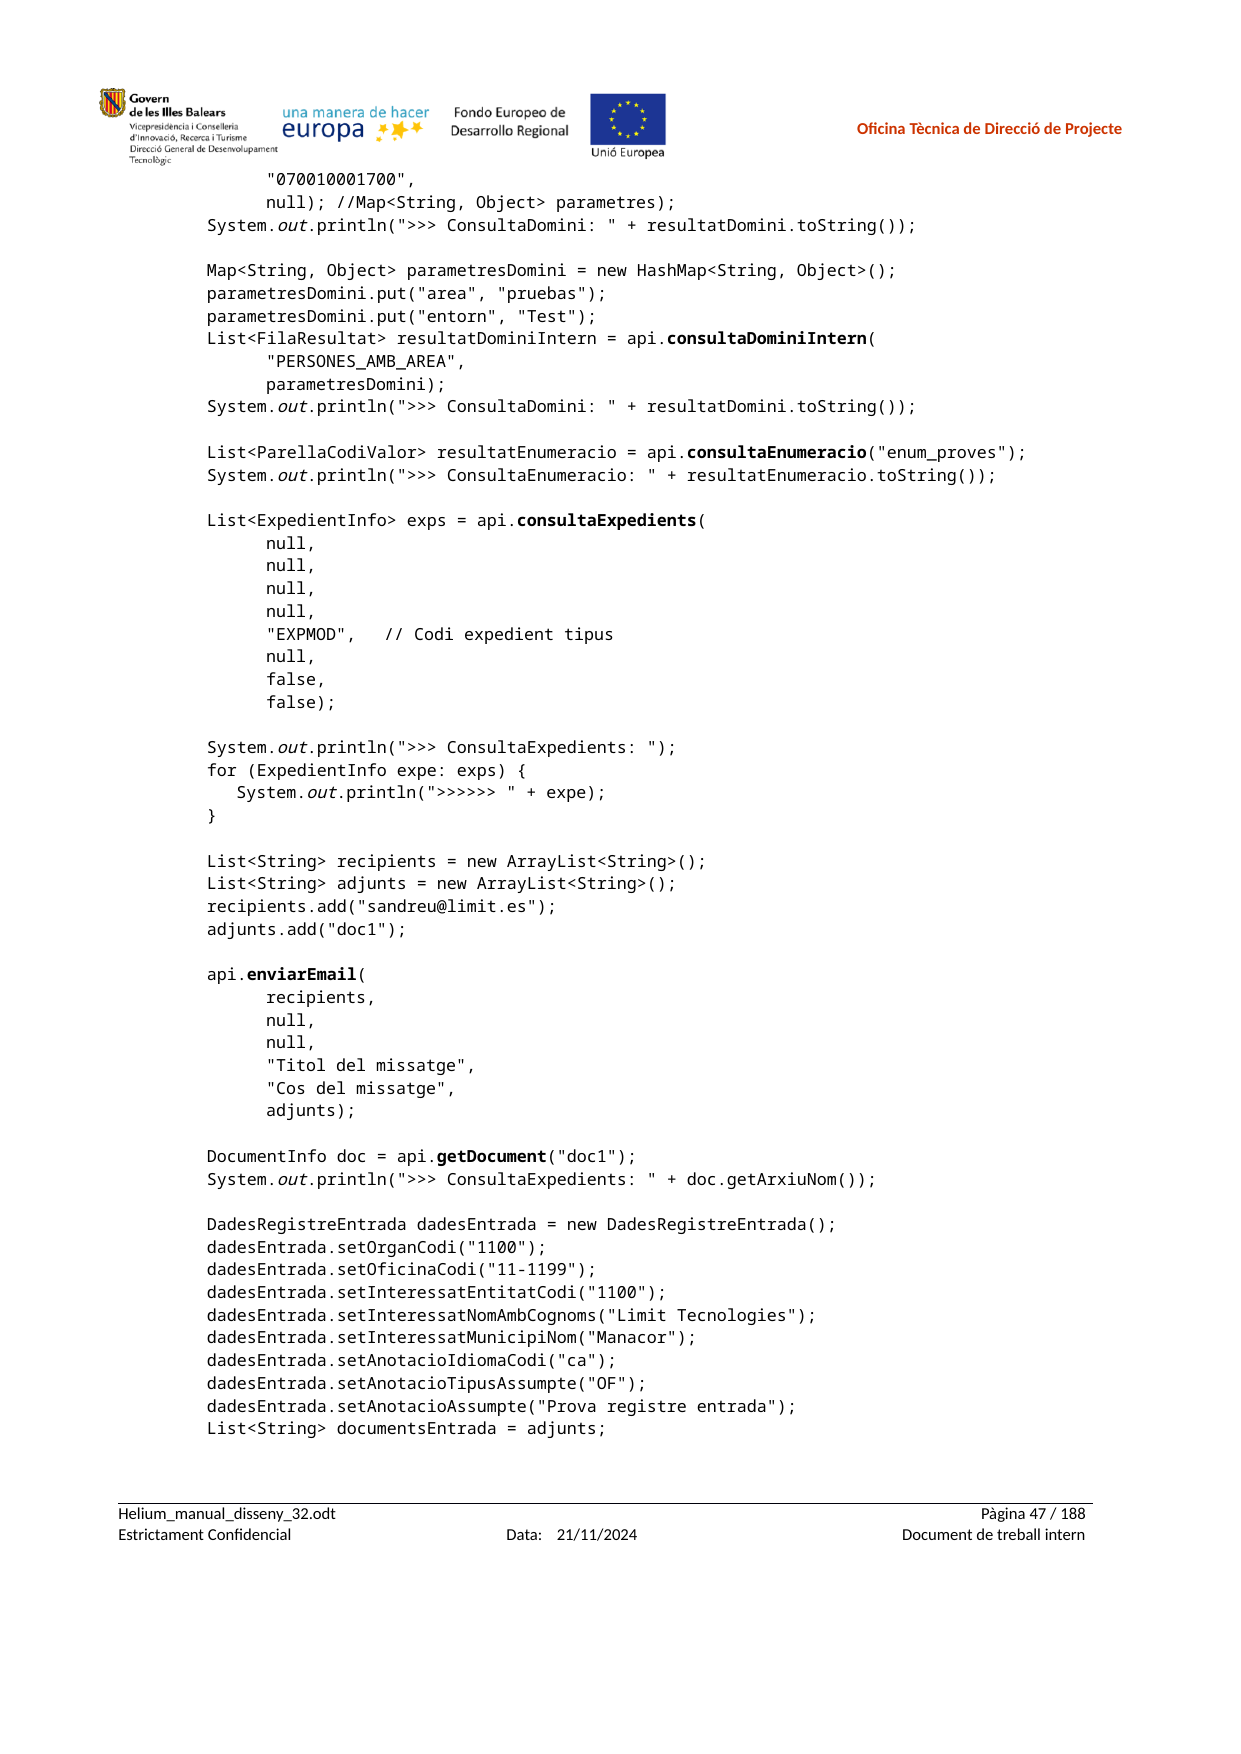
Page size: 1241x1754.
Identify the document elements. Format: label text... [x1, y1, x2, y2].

text null, [118, 1008, 1122, 1031]
text false, [118, 667, 1122, 690]
text parametresDomini.put("area", "pruebas"); [118, 281, 1122, 304]
text null, [118, 577, 1122, 599]
text List<String> documentsEntrada = adjunts; [118, 1417, 1122, 1439]
text dadesEntrada.setInteressatMunicipiNom("Manacor"); [118, 1326, 1122, 1349]
text dadesEntrada.setAnotacioIdiomaCodi("ca"); [118, 1349, 1122, 1371]
text dadesEntrada.setInteressatEntitatCodi("1100"); [118, 1281, 1122, 1303]
text dadesEntrada.setAnotacioAssumpte("Prova registre entrada"); [118, 1394, 1122, 1417]
text null, [118, 554, 1122, 577]
text "070010001700", [118, 168, 1122, 191]
text "PERSONES_AMB_AREA", [118, 349, 1122, 372]
text false); [118, 690, 1122, 713]
text null, [118, 645, 1122, 667]
text System.out.println(">>> ConsultaDomini: " + resultatDomini.toString()); [118, 213, 1122, 236]
text } [118, 804, 1122, 826]
text parametresDomini.put("entorn", "Test"); [118, 304, 1122, 327]
text dadesEntrada.setInteressatNomAmbCognoms("Limit Tecnologies"); [118, 1303, 1122, 1326]
text dadesEntrada.setAnotacioTipusAssumpte("OF"); [118, 1371, 1122, 1394]
text "Titol del missatge", [118, 1053, 1122, 1076]
text null, [118, 1031, 1122, 1053]
text System.out.println(">>> ConsultaEnumeracio: " + resultatEnumeracio.toString()); [118, 463, 1122, 486]
text Map<String, Object> parametresDomini = new HashMap<String, Object>(); [118, 259, 1122, 281]
text parametresDomini); [118, 372, 1122, 395]
text List<FilaResultat> resultatDominiIntern = api.consultaDominiIntern( [118, 327, 1122, 349]
text dadesEntrada.setOrganCodi("1100"); [118, 1235, 1122, 1258]
picture [99, 87, 668, 166]
text List<ParellaCodiValor> resultatEnumeracio = api.consultaEnumeracio("enum_proves"); [118, 440, 1122, 463]
text adjunts.add("doc1"); [118, 917, 1122, 940]
text List<String> recipients = new ArrayList<String>(); [118, 849, 1122, 872]
text dadesEntrada.setOficinaCodi("11-1199"); [118, 1258, 1122, 1281]
text System.out.println(">>> ConsultaExpedients: "); [118, 736, 1122, 758]
text null, [118, 531, 1122, 554]
text api.enviarEmail( [118, 963, 1122, 985]
text DadesRegistreEntrada dadesEntrada = new DadesRegistreEntrada(); [118, 1212, 1122, 1235]
text recipients, [118, 985, 1122, 1008]
text recipients.add("sandreu@limit.es"); [118, 894, 1122, 917]
text null); //Map<String, Object> parametres); [118, 191, 1122, 213]
text System.out.println(">>>>>> " + expe); [118, 781, 1122, 804]
text System.out.println(">>> ConsultaDomini: " + resultatDomini.toString()); [118, 395, 1122, 418]
text "EXPMOD", // Codi expedient tipus [118, 622, 1122, 645]
text List<String> adjunts = new ArrayList<String>(); [118, 872, 1122, 894]
text DocumentInfo doc = api.getDocument("doc1"); [118, 1144, 1122, 1167]
text adjunts); [118, 1099, 1122, 1122]
text "Cos del missatge", [118, 1076, 1122, 1099]
text null, [118, 599, 1122, 622]
text List<ExpedientInfo> exps = api.consultaExpedients( [118, 508, 1122, 531]
text for (ExpedientInfo expe: exps) { [118, 758, 1122, 781]
text System.out.println(">>> ConsultaExpedients: " + doc.getArxiuNom()); [118, 1167, 1122, 1190]
